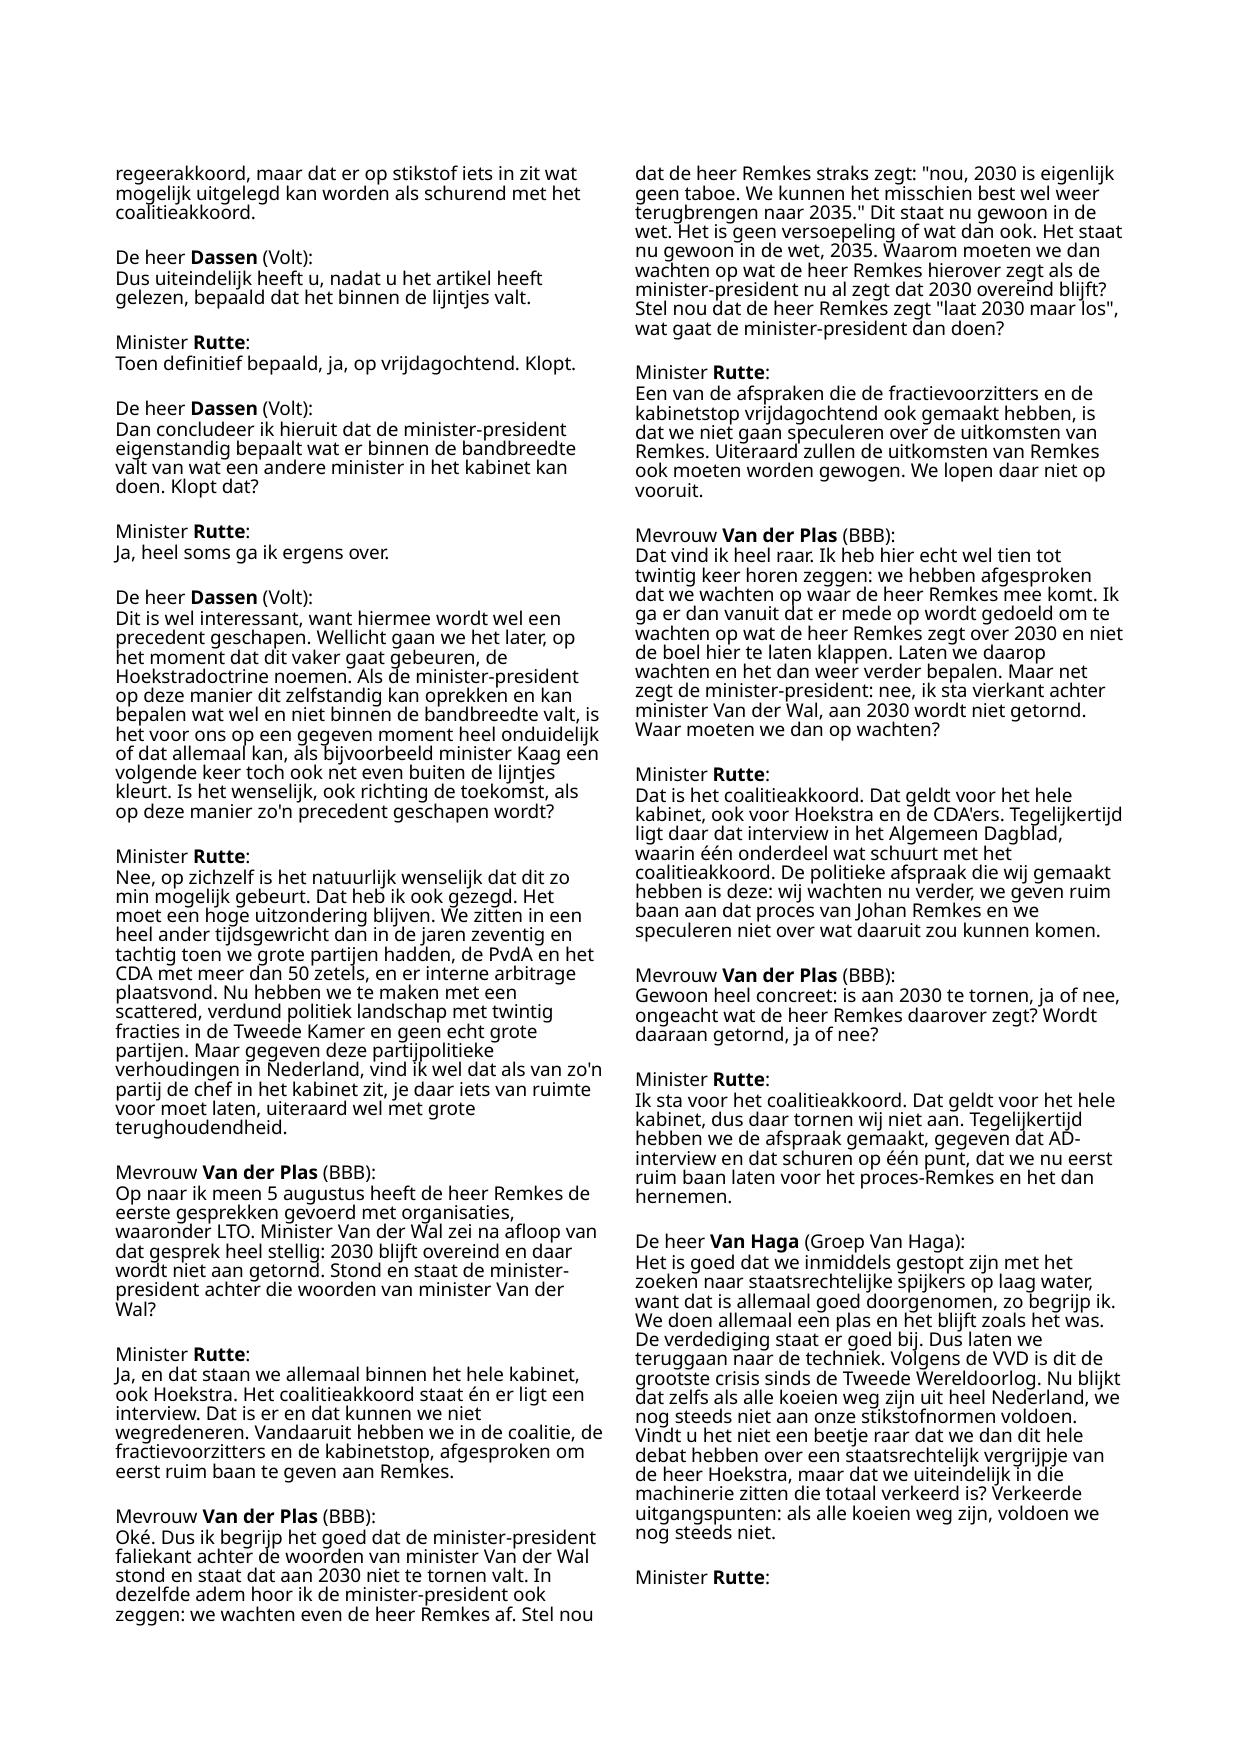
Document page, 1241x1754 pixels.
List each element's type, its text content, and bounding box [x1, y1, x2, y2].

text Minister Rutte: [635, 1564, 1125, 1590]
text De heer Dassen (Volt): [115, 395, 605, 421]
text Mevrouw Van der Plas (BBB): [115, 1159, 605, 1185]
text Mevrouw Van der Plas (BBB): [115, 1503, 605, 1529]
text De heer Dassen (Volt): [115, 244, 605, 270]
text Minister Rutte: [115, 518, 605, 544]
text Mevrouw Van der Plas (BBB): [635, 962, 1125, 987]
text Minister Rutte: [115, 329, 605, 355]
text Minister Rutte: [115, 843, 605, 869]
text Dat vind ik heel raar. Ik heb hier echt wel tien tot twintig keer horen zeggen: we hebben afgesproken dat we wachten op waar de heer Remkes mee komt. Ik ga er dan vanuit dat er mede op wordt gedoeld om te wachten op wat de heer Remkes zegt over 2030 en niet de boel hier te laten klappen. Laten we daarop wachten en het dan weer verder bepalen. Maar net zegt de minister-president: nee, ik sta vierkant achter minister Van der Wal, aan 2030 wordt niet getornd. Waar moeten we dan op wachten? [635, 547, 1125, 740]
text Ja, heel soms ga ik ergens over. [115, 544, 605, 563]
text De heer Dassen (Volt): [115, 584, 605, 610]
text Minister Rutte: [635, 1066, 1125, 1092]
text regeerakkoord, maar dat er op stikstof iets in zit wat mogelijk uitgelegd kan worden als schurend met het coalitieakkoord. [115, 165, 605, 223]
text Een van de afspraken die de fractievoorzitters en de kabinetstop vrijdagochtend ook gemaakt hebben, is dat we niet gaan speculeren over de uitkomsten van Remkes. Uiteraard zullen de uitkomsten van Remkes ook moeten worden gewogen. We lopen daar niet op vooruit. [635, 385, 1125, 501]
text Ja, en dat staan we allemaal binnen het hele kabinet, ook Hoekstra. Het coalitieakkoord staat én er ligt een interview. Dat is er en dat kunnen we niet wegredeneren. Vandaaruit hebben we in de coalitie, de fractievoorzitters en de kabinetstop, afgesproken om eerst ruim baan te geven aan Remkes. [115, 1366, 605, 1482]
text Dit is wel interessant, want hiermee wordt wel een precedent geschapen. Wellicht gaan we het later, op het moment dat dit vaker gaat gebeuren, de Hoekstradoctrine noemen. Als de minister-president op deze manier dit zelfstandig kan oprekken en kan bepalen wat wel en niet binnen de bandbreedte valt, is het voor ons op een gegeven moment heel onduidelijk of dat allemaal kan, als bijvoorbeeld minister Kaag een volgende keer toch ook net even buiten de lijntjes kleurt. Is het wenselijk, ook richting de toekomst, als op deze manier zo'n precedent geschapen wordt? [115, 610, 605, 822]
text Minister Rutte: [635, 761, 1125, 787]
text Mevrouw Van der Plas (BBB): [635, 522, 1125, 547]
text Nee, op zichzelf is het natuurlijk wenselijk dat dit zo min mogelijk gebeurt. Dat heb ik ook gezegd. Het moet een hoge uitzondering blijven. We zitten in een heel ander tijdsgewricht dan in de jaren zeventig en tachtig toen we grote partijen hadden, de PvdA en het CDA met meer dan 50 zetels, en er interne arbitrage plaatsvond. Nu hebben we te maken met een scattered, verdund politiek landschap met twintig fracties in de Tweede Kamer en geen echt grote partijen. Maar gegeven deze partijpolitieke verhoudingen in Nederland, vind ik wel dat als van zo'n partij de chef in het kabinet zit, je daar iets van ruimte voor moet laten, uiteraard wel met grote terughoudendheid. [115, 869, 605, 1138]
text dat de heer Remkes straks zegt: "nou, 2030 is eigenlijk geen taboe. We kunnen het misschien best wel weer terugbrengen naar 2035." Dit staat nu gewoon in de wet. Het is geen versoepeling of wat dan ook. Het staat nu gewoon in de wet, 2035. Waarom moeten we dan wachten op wat de heer Remkes hierover zegt als de minister-president nu al zegt dat 2030 overeind blijft? Stel nou dat de heer Remkes zegt "laat 2030 maar los", wat gaat de minister-president dan doen? [635, 165, 1125, 339]
text Dat is het coalitieakkoord. Dat geldt voor het hele kabinet, ook voor Hoekstra en de CDA'ers. Tegelijkertijd ligt daar dat interview in het Algemeen Dagblad, waarin één onderdeel wat schuurt met het coalitieakkoord. De politieke afspraak die wij gemaakt hebben is deze: wij wachten nu verder, we geven ruim baan aan dat proces van Johan Remkes en we speculeren niet over wat daaruit zou kunnen komen. [635, 787, 1125, 941]
text Oké. Dus ik begrijp het goed dat de minister-president faliekant achter de woorden van minister Van der Wal stond en staat dat aan 2030 niet te tornen valt. In dezelfde adem hoor ik de minister-president ook zeggen: we wachten even de heer Remkes af. Stel nou [115, 1529, 605, 1625]
text Toen definitief bepaald, ja, op vrijdagochtend. Klopt. [115, 355, 605, 374]
text Minister Rutte: [115, 1341, 605, 1366]
text Ik sta voor het coalitieakkoord. Dat geldt voor het hele kabinet, dus daar tornen wij niet aan. Tegelijkertijd hebben we de afspraak gemaakt, gegeven dat AD-interview en dat schuren op één punt, dat we nu eerst ruim baan laten voor het proces-Remkes en het dan hernemen. [635, 1092, 1125, 1207]
text Dus uiteindelijk heeft u, nadat u het artikel heeft gelezen, bepaald dat het binnen de lijntjes valt. [115, 270, 605, 308]
text Gewoon heel concreet: is aan 2030 te tornen, ja of nee, ongeacht wat de heer Remkes daarover zegt? Wordt daaraan getornd, ja of nee? [635, 987, 1125, 1045]
text Op naar ik meen 5 augustus heeft de heer Remkes de eerste gesprekken gevoerd met organisaties, waaronder LTO. Minister Van der Wal zei na afloop van dat gesprek heel stellig: 2030 blijft overeind en daar wordt niet aan getornd. Stond en staat de minister-president achter die woorden van minister Van der Wal? [115, 1185, 605, 1320]
text Minister Rutte: [635, 359, 1125, 385]
text De heer Van Haga (Groep Van Haga): [635, 1228, 1125, 1254]
text Dan concludeer ik hieruit dat de minister-president eigenstandig bepaalt wat er binnen de bandbreedte valt van wat een andere minister in het kabinet kan doen. Klopt dat? [115, 421, 605, 498]
text Het is goed dat we inmiddels gestopt zijn met het zoeken naar staatsrechtelijke spijkers op laag water, want dat is allemaal goed doorgenomen, zo begrijp ik. We doen allemaal een plas en het blijft zoals het was. De verdediging staat er goed bij. Dus laten we teruggaan naar de techniek. Volgens de VVD is dit de grootste crisis sinds de Tweede Wereldoorlog. Nu blijkt dat zelfs als alle koeien weg zijn uit heel Nederland, we nog steeds niet aan onze stikstofnormen voldoen. Vindt u het niet een beetje raar dat we dan dit hele debat hebben over een staatsrechtelijk vergrijpje van de heer Hoekstra, maar dat we uiteindelijk in die machinerie zitten die totaal verkeerd is? Verkeerde uitgangspunten: als alle koeien weg zijn, voldoen we nog steeds niet. [635, 1254, 1125, 1543]
